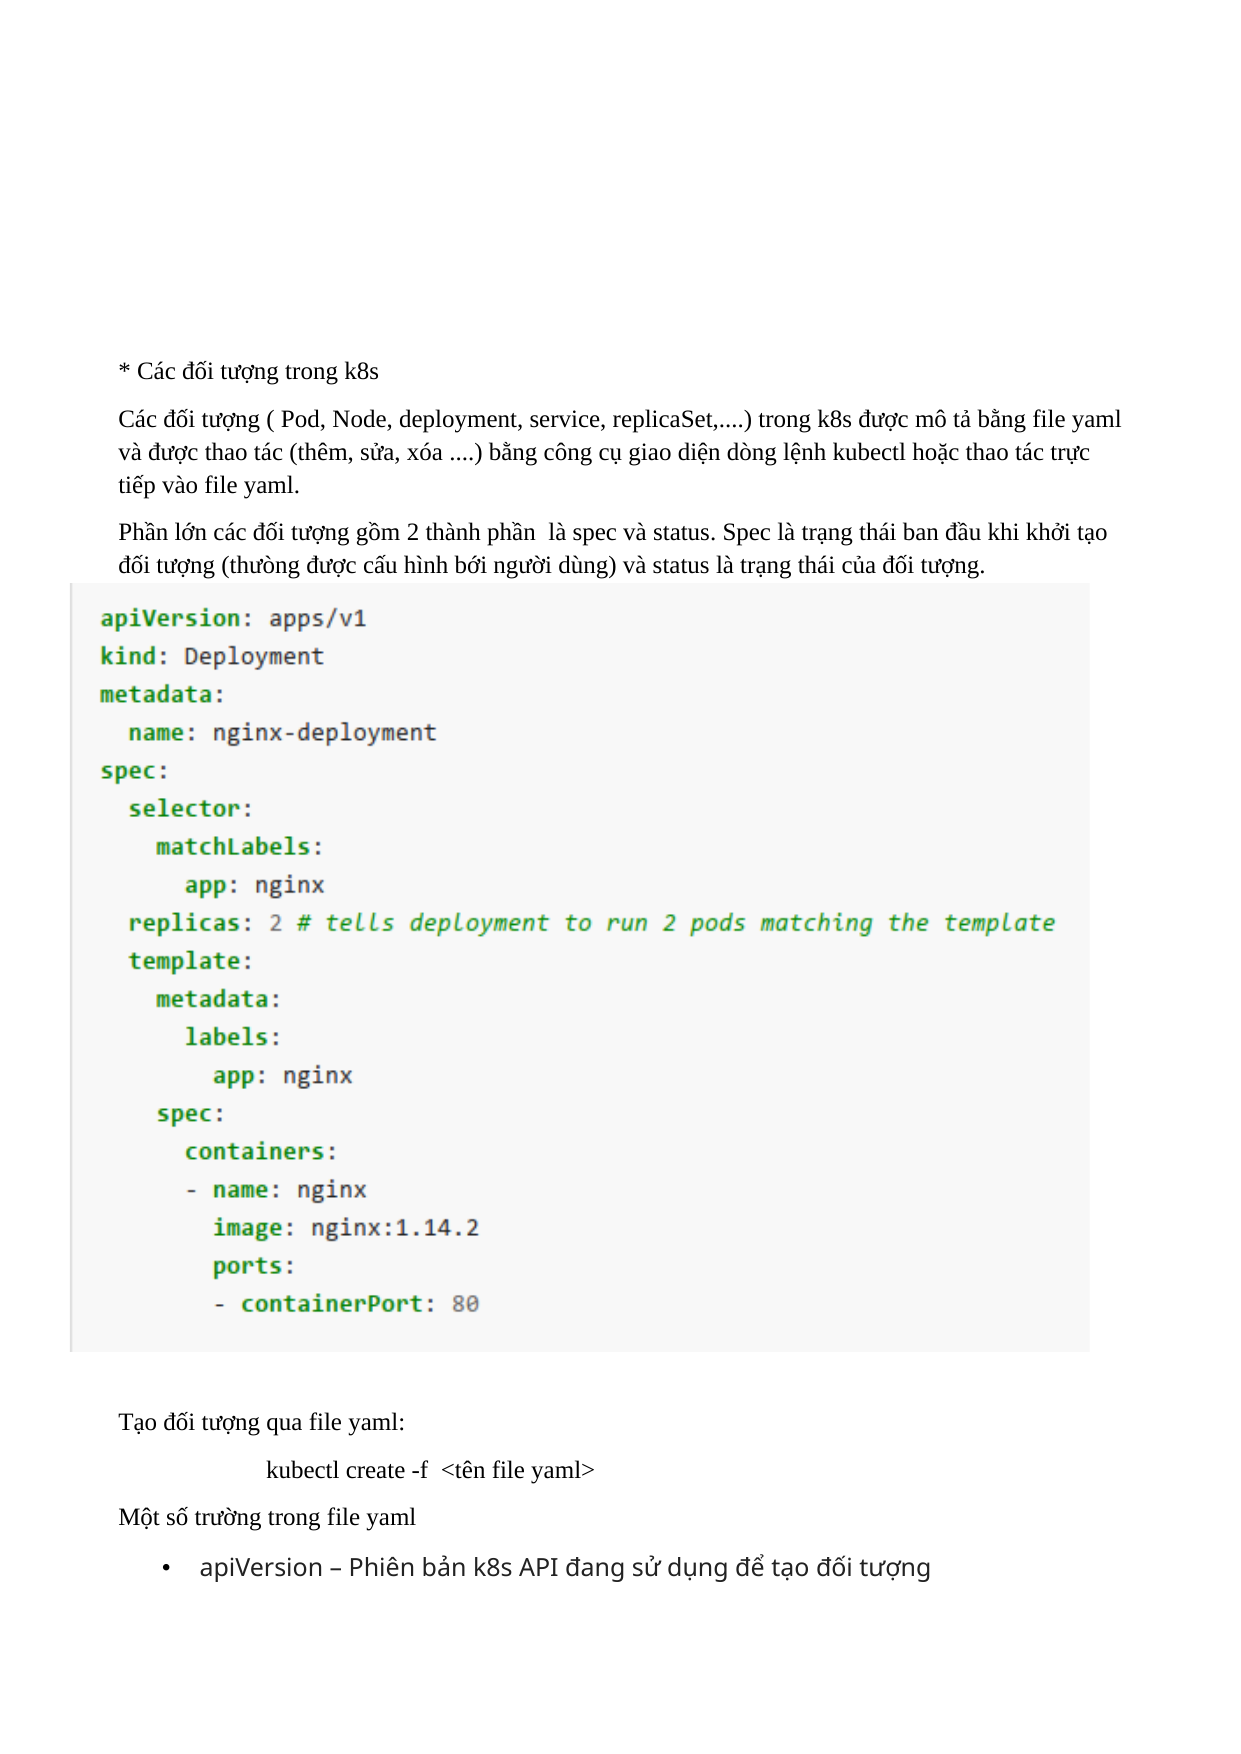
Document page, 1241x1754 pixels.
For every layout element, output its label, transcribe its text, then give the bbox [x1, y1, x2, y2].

text Một số trường trong file yaml [118, 1502, 1122, 1531]
text Tạo đối tượng qua file yaml: [118, 1407, 1122, 1436]
text * Các đối tượng trong k8s [118, 356, 1122, 385]
list apiVersion – Phiên bản k8s API đang sử dụng để tạo đối tượng [162, 1550, 1122, 1584]
text Phần lớn các đối tượng gồm 2 thành phần là spec và status. Spec là trạng thái ban đầu khi khởi tạo đối tượng (thưòng được cấu hình bới người dùng) và status là trạng thái của đối tượng. [118, 517, 1122, 579]
text Các đối tượng ( Pod, Node, deployment, service, replicaSet,....) trong k8s được mô tả bằng file yaml và được thao tác (thêm, sửa, xóa ....) bằng công cụ giao diện dòng lệnh kubectl hoặc thao tác trực tiếp vào file yaml. [118, 404, 1122, 498]
text kubectl create -f <tên file yaml> [118, 1455, 1122, 1484]
